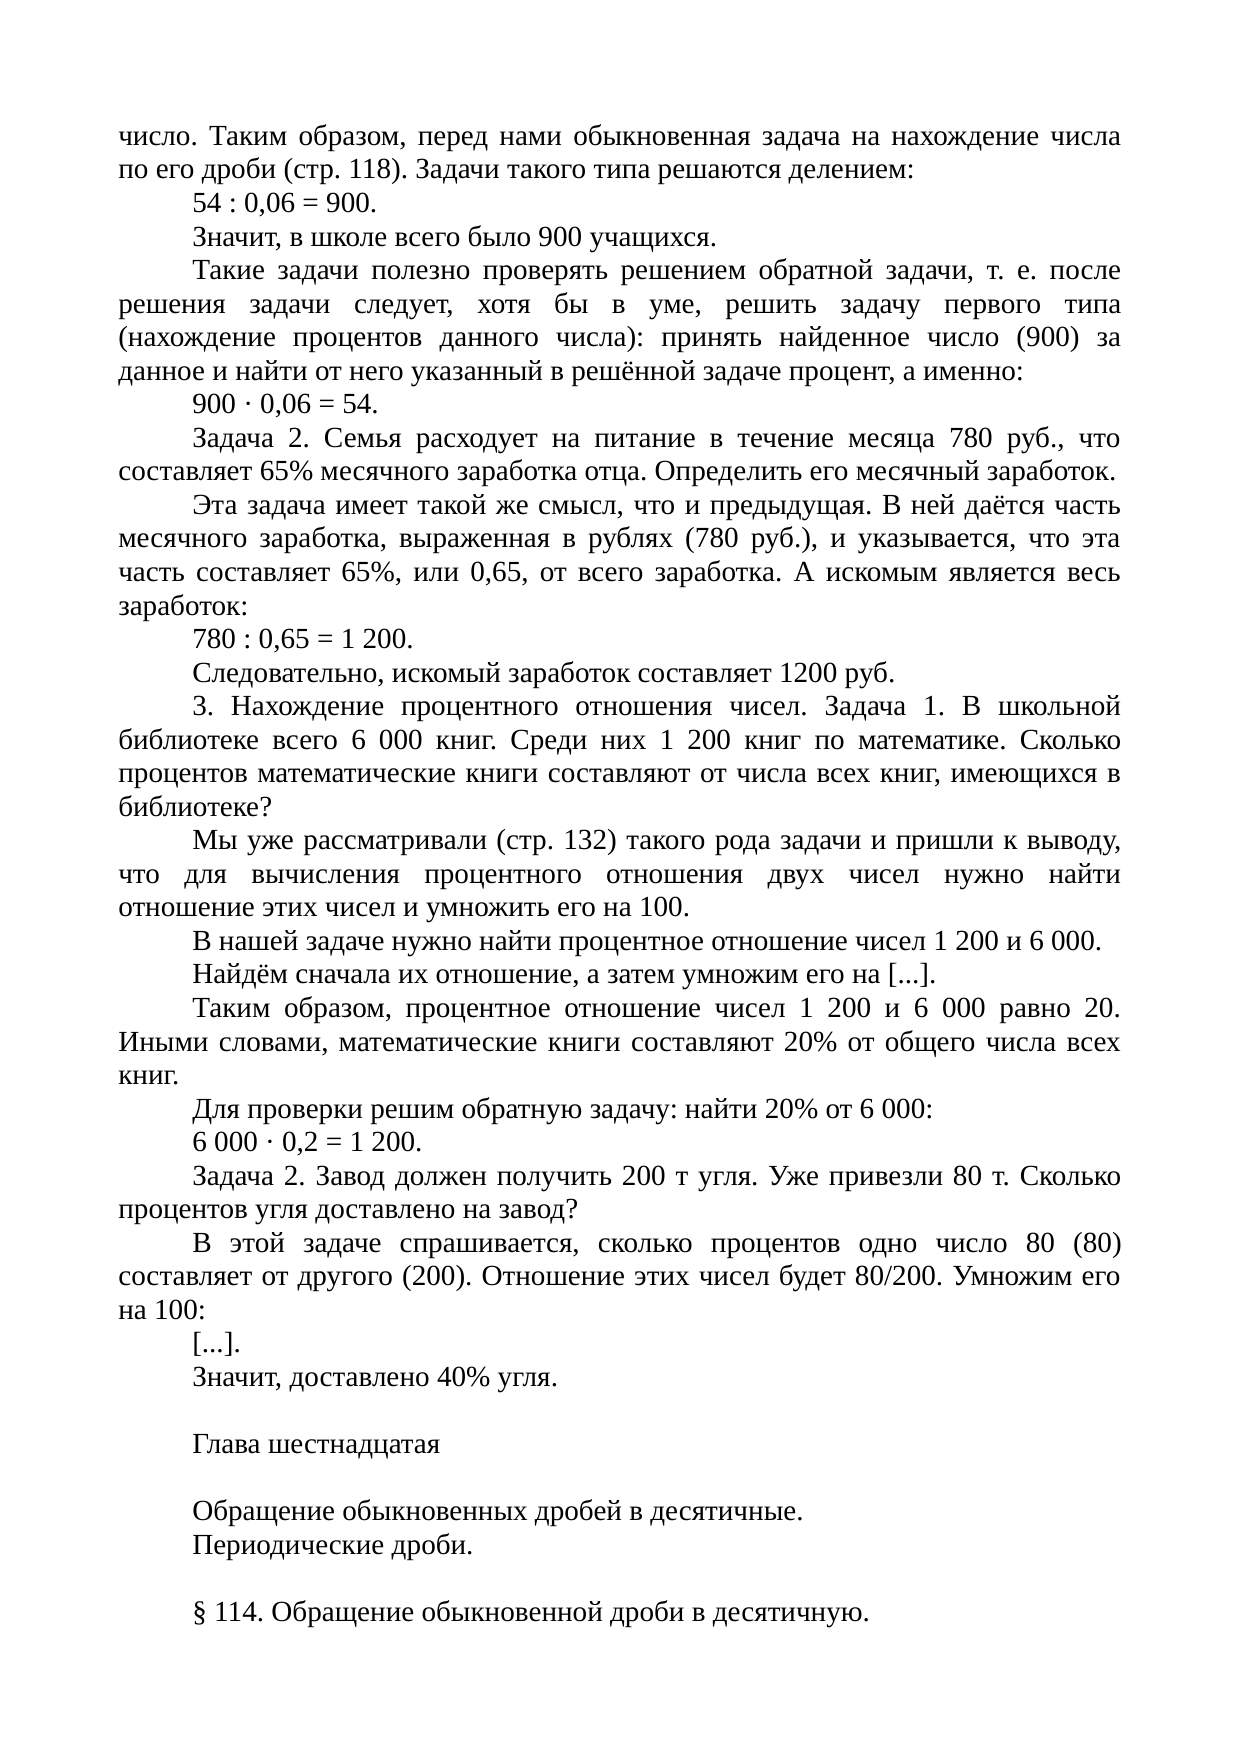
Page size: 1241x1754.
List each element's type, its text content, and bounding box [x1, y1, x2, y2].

text Обращение обыкновенных дробей в десятичные. [118, 1493, 1122, 1527]
text § 114. Обращение обыкновенной дроби в десятичную. [118, 1594, 1122, 1627]
text Периодические дроби. [118, 1527, 1122, 1560]
text В этой задаче спрашивается, сколько процентов одно число 80 (80) составляет от другого (200). Отношение этих чисел будет 80/200. Умножим его на 100: [118, 1225, 1122, 1326]
text Следовательно, искомый заработок составляет 1200 руб. [118, 655, 1122, 688]
text 780 : 0,65 = 1 200. [118, 621, 1122, 655]
text число. Таким образом, перед нами обыкновенная задача на нахождение числа по его дроби (стр. 118). Задачи такого типа решаются делением: [118, 118, 1122, 185]
text Значит, доставлено 40% угля. [118, 1359, 1122, 1393]
text Найдём сначала их отношение, а затем умножим его на [...]. [118, 957, 1122, 990]
text Такие задачи полезно проверять решением обратной задачи, т. е. после решения задачи следует, хотя бы в уме, решить задачу первого типа (нахождение процентов данного числа): принять найденное число (900) за данное и найти от него указанный в решённой задаче процент, а именно: [118, 252, 1122, 386]
text Для проверки решим обратную задачу: найти 20% от 6 000: [118, 1091, 1122, 1124]
text Задача 2. Завод должен получить 200 т угля. Уже привезли 80 т. Сколько процентов угля доставлено на завод? [118, 1158, 1122, 1225]
text Эта задача имеет такой же смысл, что и предыдущая. В ней даётся часть месячного заработка, выраженная в рублях (780 руб.), и указывается, что эта часть составляет 65%, или 0,65, от всего заработка. А искомым является весь заработок: [118, 487, 1122, 621]
text Глава шестнадцатая [118, 1426, 1122, 1460]
text Мы уже рассматривали (стр. 132) такого рода задачи и пришли к выводу, что для вычисления процентного отношения двух чисел нужно найти отношение этих чисел и умножить его на 100. [118, 822, 1122, 923]
text Значит, в школе всего было 900 учащихся. [118, 219, 1122, 252]
text 900 · 0,06 = 54. [118, 386, 1122, 420]
text 3. Нахождение процентного отношения чисел. Задача 1. В школьной библиотеке всего 6 000 книг. Среди них 1 200 книг по математике. Сколько процентов математические книги составляют от числа всех книг, имеющихся в библиотеке? [118, 688, 1122, 822]
text В нашей задаче нужно найти процентное отношение чисел 1 200 и 6 000. [118, 923, 1122, 957]
text [...]. [118, 1326, 1122, 1359]
text 54 : 0,06 = 900. [118, 185, 1122, 219]
text Задача 2. Семья расходует на питание в течение месяца 780 руб., что составляет 65% месячного заработка отца. Определить его месячный заработок. [118, 420, 1122, 487]
text 6 000 · 0,2 = 1 200. [118, 1124, 1122, 1158]
text Таким образом, процентное отношение чисел 1 200 и 6 000 равно 20. Иными словами, математические книги составляют 20% от общего числа всех книг. [118, 990, 1122, 1091]
